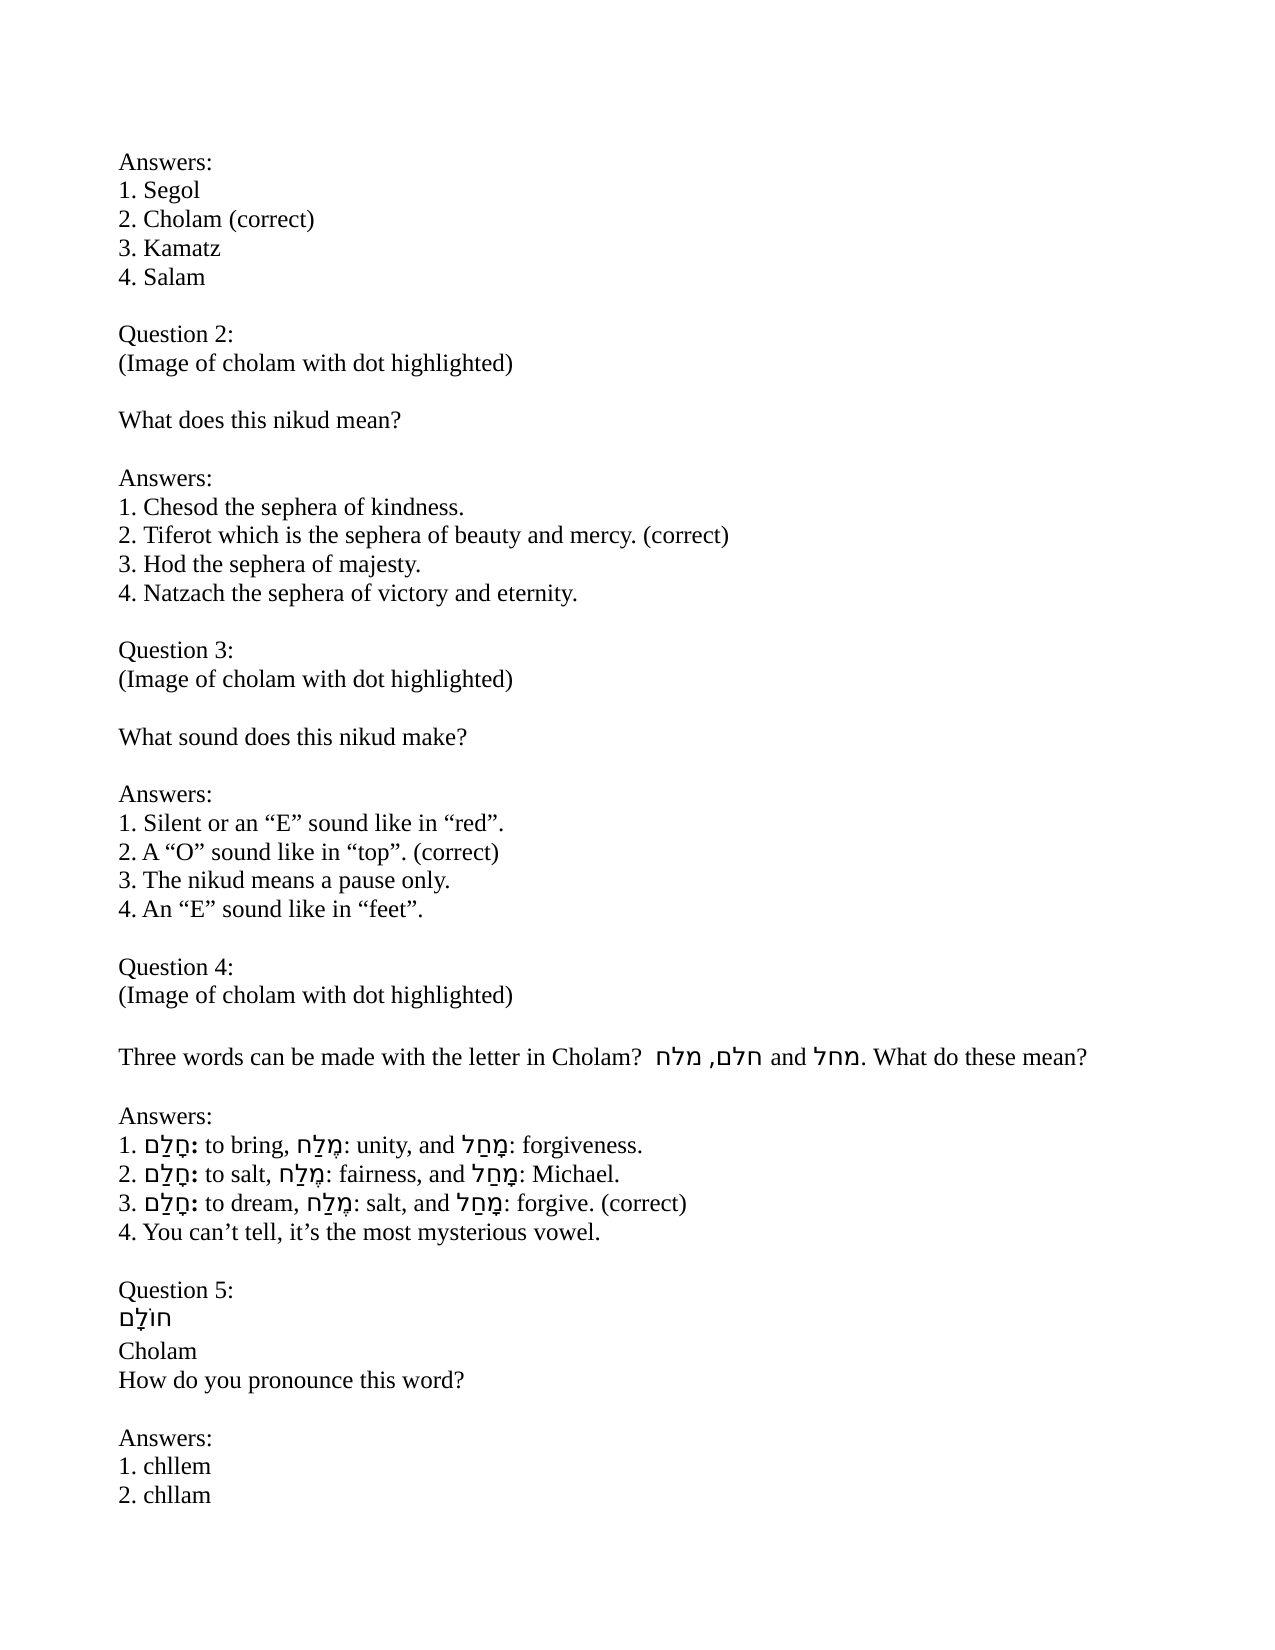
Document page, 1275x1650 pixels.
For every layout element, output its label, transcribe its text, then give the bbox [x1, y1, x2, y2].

text (Image of cholam with dot highlighted) [118, 981, 1157, 1009]
text Answers: [118, 147, 1157, 176]
text 1. Chesod the sephera of kindness. [118, 492, 1157, 521]
text 2. Cholam (correct) [118, 204, 1157, 233]
text 2. chllam [118, 1480, 1157, 1509]
text 2. Tiferot which is the sephera of beauty and mercy. (correct) [118, 521, 1157, 549]
text Question 3: [118, 636, 1157, 664]
text What does this nikud mean? [118, 406, 1157, 434]
text Answers: [118, 1101, 1157, 1130]
text 4. Salam [118, 262, 1157, 291]
text 3. Kamatz [118, 233, 1157, 262]
text 3. The nikud means a pause only. [118, 866, 1157, 894]
text 1. חָלַם: to bring, מֶלַח: unity, and מָחַל: forgiveness. [118, 1130, 1157, 1159]
text 1. Silent or an “E” sound like in “red”. [118, 808, 1157, 837]
text 3. חָלַם: to dream, מֶלַח: salt, and מָחַל: forgive. (correct) [118, 1188, 1157, 1217]
text Answers: [118, 1423, 1157, 1451]
text How do you pronounce this word? [118, 1365, 1157, 1394]
text Three words can be made with the letter in Cholam? חלם, מלח and מחל. What do these mean? [118, 1038, 1157, 1072]
text 1. Segol [118, 176, 1157, 204]
text (Image of cholam with dot highlighted) [118, 664, 1157, 693]
text Answers: [118, 779, 1157, 808]
text Question 2: [118, 319, 1157, 348]
text 1. chllem [118, 1451, 1157, 1480]
text (Image of cholam with dot highlighted) [118, 348, 1157, 377]
text 3. Hod the sephera of majesty. [118, 549, 1157, 578]
text Question 4: [118, 952, 1157, 981]
text 2. A “O” sound like in “top”. (correct) [118, 837, 1157, 866]
text Cholam [118, 1336, 1157, 1365]
text 2. חָלַם: to salt, מֶלַח: fairness, and מָחַל: Michael. [118, 1159, 1157, 1188]
text חוֹלָם [118, 1304, 1157, 1336]
text 4. You can’t tell, it’s the most mysterious vowel. [118, 1217, 1157, 1246]
text 4. An “E” sound like in “feet”. [118, 894, 1157, 923]
text 4. Natzach the sephera of victory and eternity. [118, 578, 1157, 607]
text What sound does this nikud make? [118, 722, 1157, 751]
text Answers: [118, 463, 1157, 492]
text Question 5: [118, 1275, 1157, 1304]
